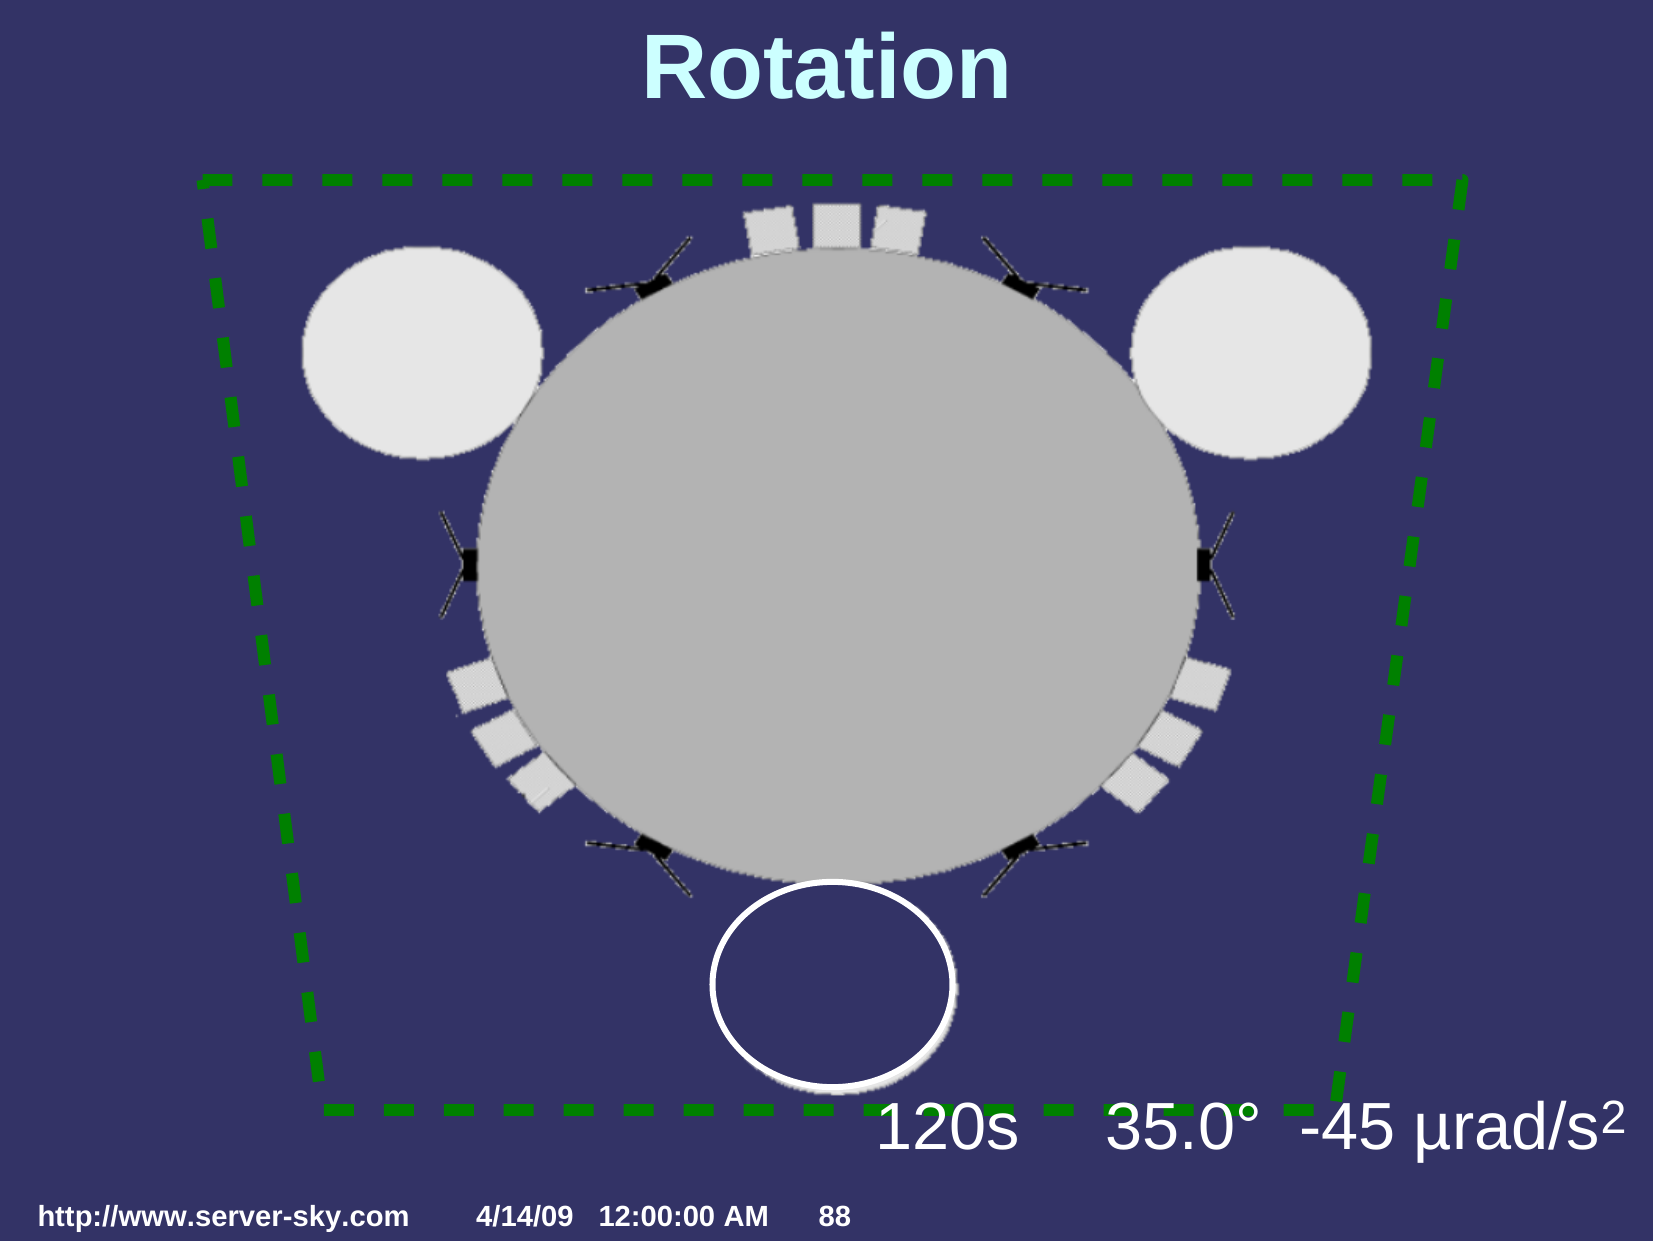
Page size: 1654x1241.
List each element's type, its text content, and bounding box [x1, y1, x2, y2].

title Rotation [121, 0, 1534, 137]
text_box [712, 881, 953, 1088]
picture [262, 164, 1388, 1133]
text_box 120s 35.0° -45 µrad/s2 [840, 1080, 1643, 1198]
